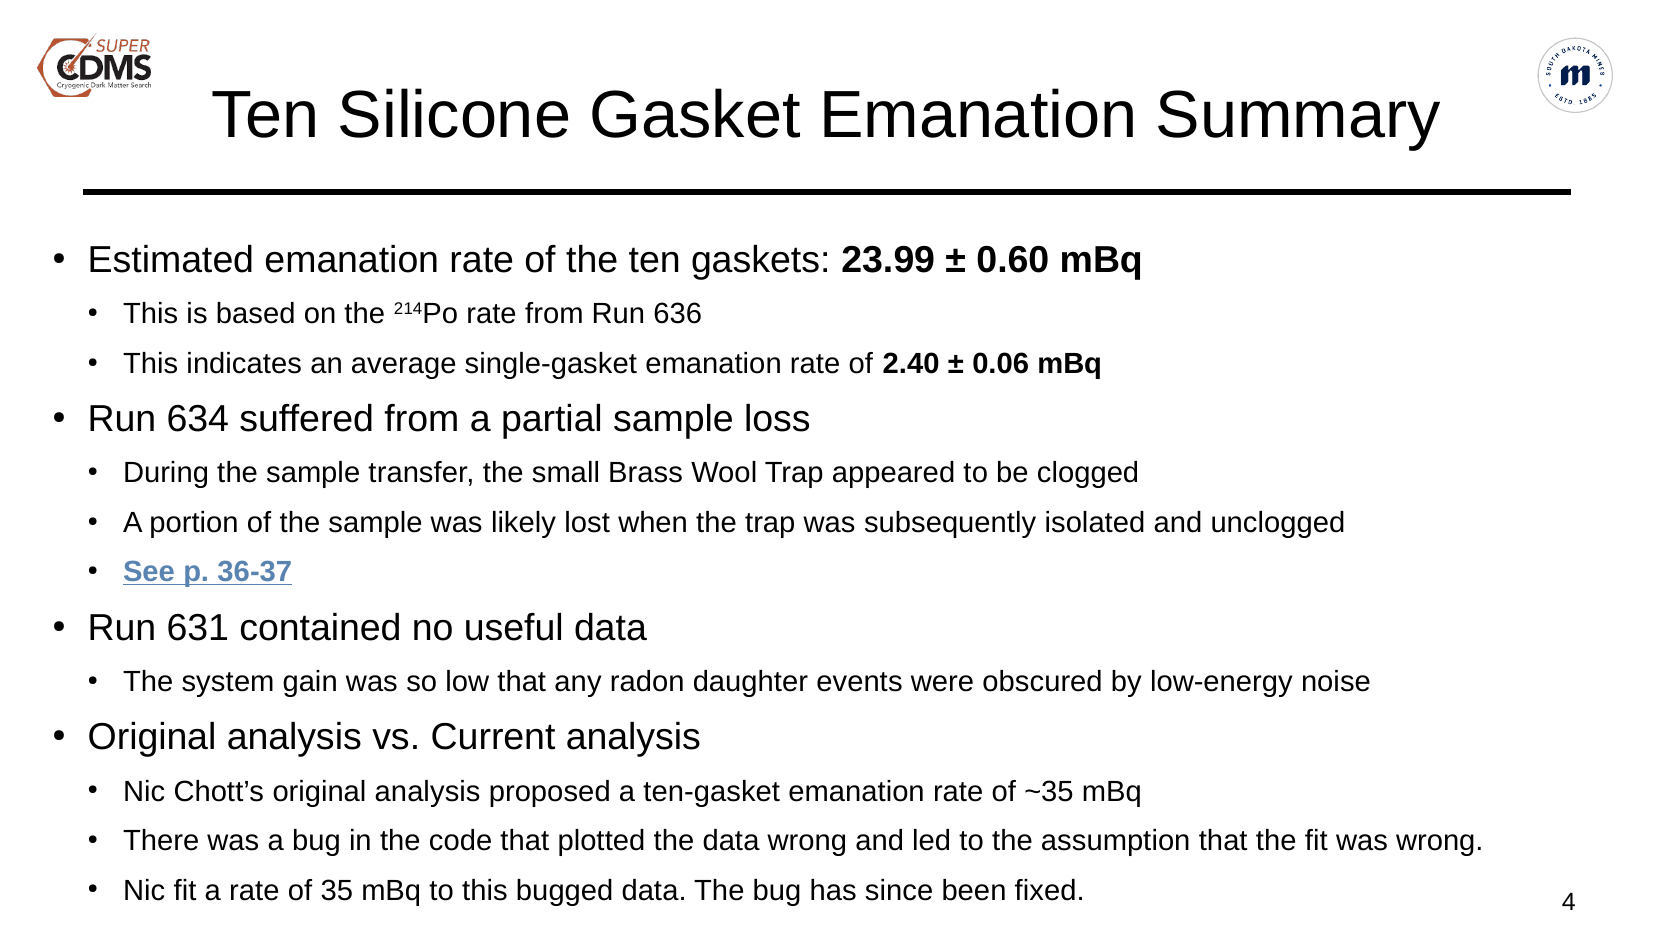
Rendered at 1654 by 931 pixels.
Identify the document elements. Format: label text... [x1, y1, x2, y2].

picture [1571, 37, 1613, 113]
title Ten Silicone Gasket Emanation Summary [82, 37, 1571, 193]
text_box Estimated emanation rate of the ten gaskets: 23.99 ± 0.60 mBq This is based on the 214Po rate from Run 636 This indicates an average single-gasket emanation rate of 2.40 ± 0.06 mBq Run 634 suffered from a partial sample loss During the sample transfer, the small Brass Wool Trap appeared to be clogged A portion of the sample was likely lost when the trap was subsequently isolated and unclogged See p. 36-37 Run 631 contained no useful data The system gain was so low that any radon daughter events were obscured by low-energy noise Original analysis vs. Current analysis Nic Chott’s original analysis proposed a ten-gasket emanation rate of ~35 mBq There was a bug in the code that plotted the data wrong and led to the assumption that the fit was wrong. Nic fit a rate of 35 mBq to this bugged data. The bug has since been fixed. [37, 225, 1613, 901]
picture [37, 32, 151, 97]
